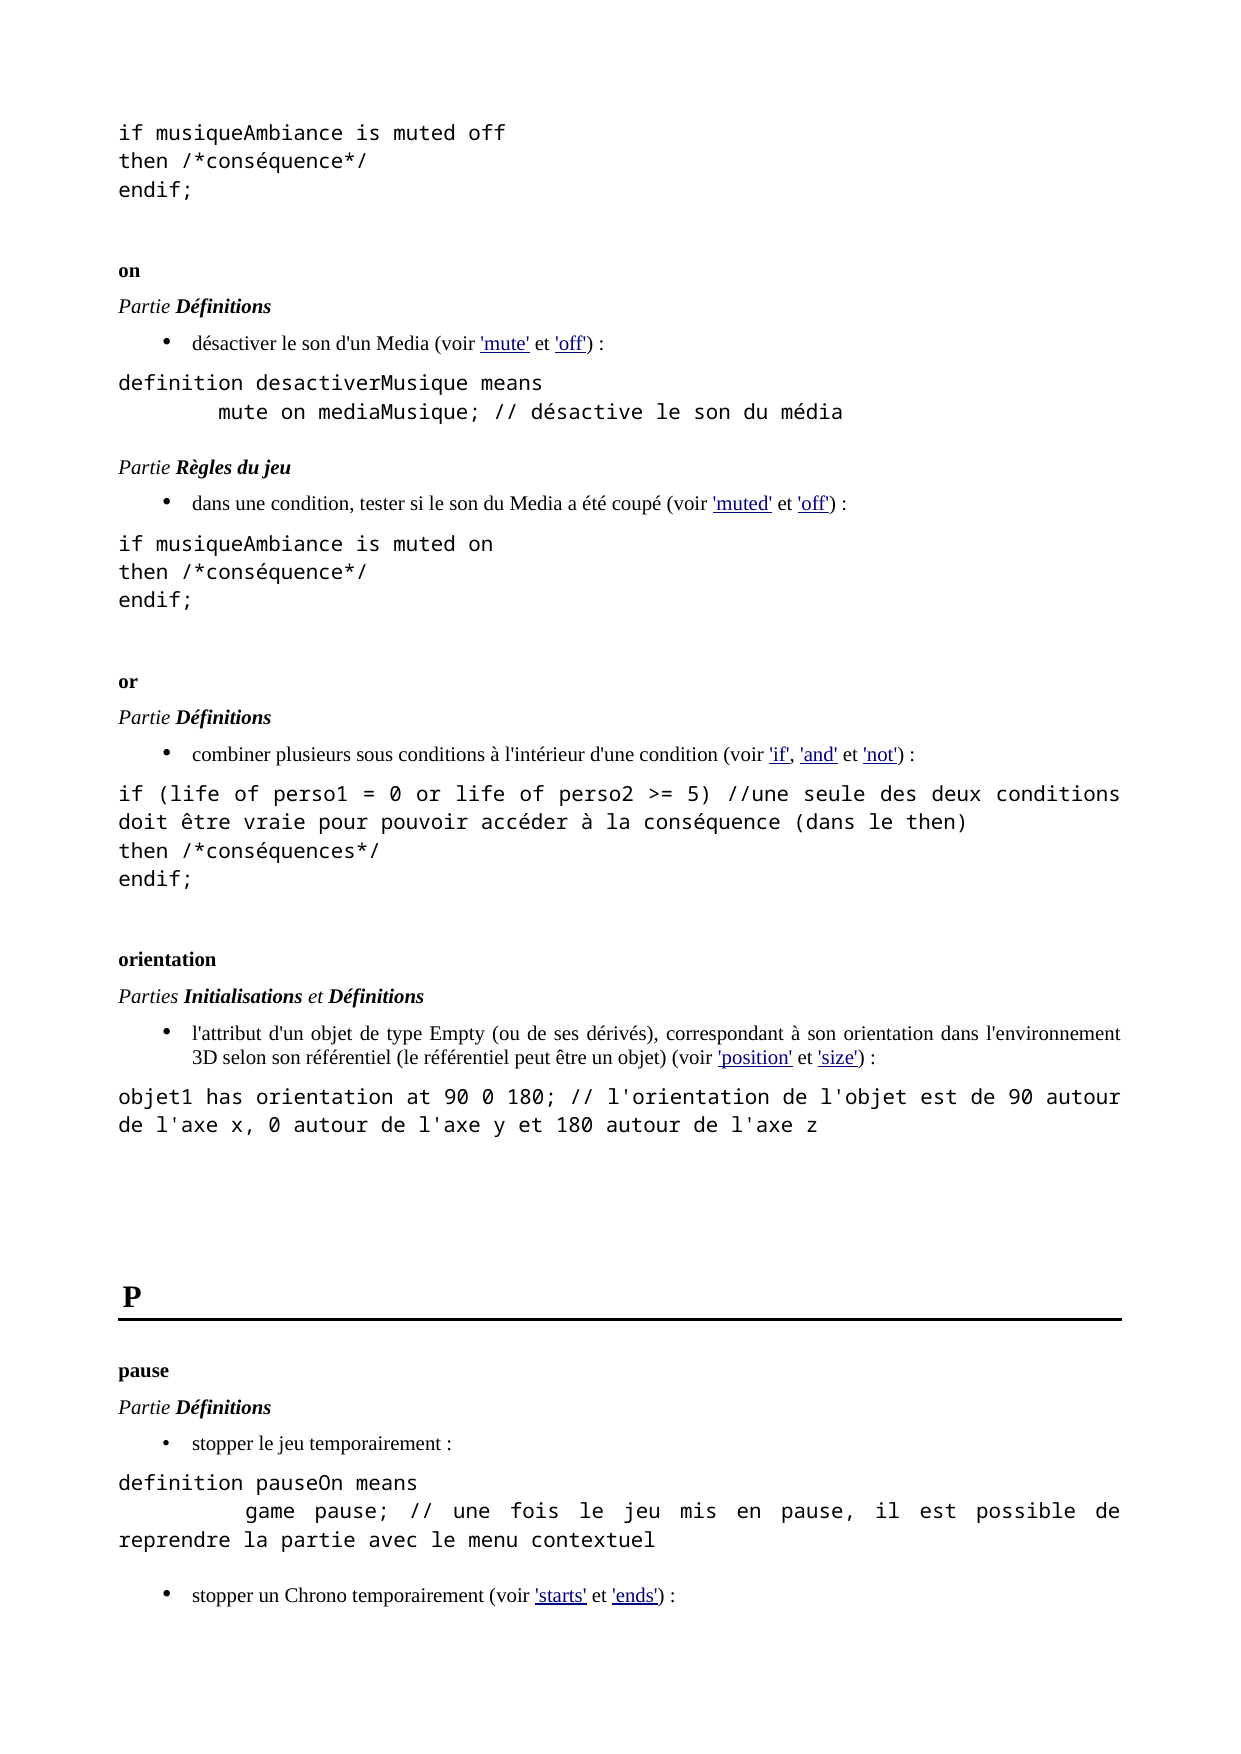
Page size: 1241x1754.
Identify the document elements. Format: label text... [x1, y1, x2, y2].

subtitle orientation [118, 947, 1122, 971]
list stopper le jeu temporairement : [162, 1431, 1122, 1455]
text endif; [118, 175, 1122, 203]
text Partie Définitions [118, 1395, 1122, 1419]
text mute on mediaMusique; // désactive le son du média [118, 397, 1122, 425]
list dans une condition, tester si le son du Media a été coupé (voir 'muted' et 'off') : [162, 491, 1122, 516]
text definition pauseOn means [118, 1468, 1122, 1496]
text definition desactiverMusique means [118, 368, 1122, 397]
subtitle P [118, 1274, 1122, 1318]
text Partie Définitions [118, 294, 1122, 318]
text endif; [118, 586, 1122, 614]
text objet1 has orientation at 90 0 180; // l'orientation de l'objet est de 90 autour de l'axe x, 0 autour de l'axe y et 180 autour de l'axe z [118, 1082, 1122, 1139]
list l'attribut d'un objet de type Empty (ou de ses dérivés), correspondant à son orientation dans l'environnement 3D selon son référentiel (le référentiel peut être un objet) (voir 'position' et 'size') : [162, 1020, 1122, 1069]
list combiner plusieurs sous conditions à l'intérieur d'une condition (voir 'if', 'and' et 'not') : [162, 742, 1122, 767]
text if (life of perso1 = 0 or life of perso2 >= 5) //une seule des deux conditions doit être vraie pour pouvoir accéder à la conséquence (dans le then) [118, 779, 1122, 836]
subtitle on [118, 258, 1122, 282]
list désactiver le son d'un Media (voir 'mute' et 'off') : [162, 331, 1122, 356]
text then /*conséquences*/ [118, 836, 1122, 864]
text then /*conséquence*/ [118, 557, 1122, 586]
text Parties Initialisations et Définitions [118, 984, 1122, 1008]
text if musiqueAmbiance is muted on [118, 529, 1122, 557]
text game pause; // une fois le jeu mis en pause, il est possible de reprendre la partie avec le menu contextuel [118, 1496, 1122, 1553]
subtitle pause [118, 1358, 1122, 1382]
subtitle or [118, 668, 1122, 693]
text Partie Définitions [118, 705, 1122, 729]
text if musiqueAmbiance is muted off [118, 118, 1122, 147]
list stopper un Chrono temporairement (voir 'starts' et 'ends') : [162, 1583, 1122, 1607]
text endif; [118, 864, 1122, 893]
text Partie Règles du jeu [118, 455, 1122, 479]
text then /*conséquence*/ [118, 147, 1122, 175]
